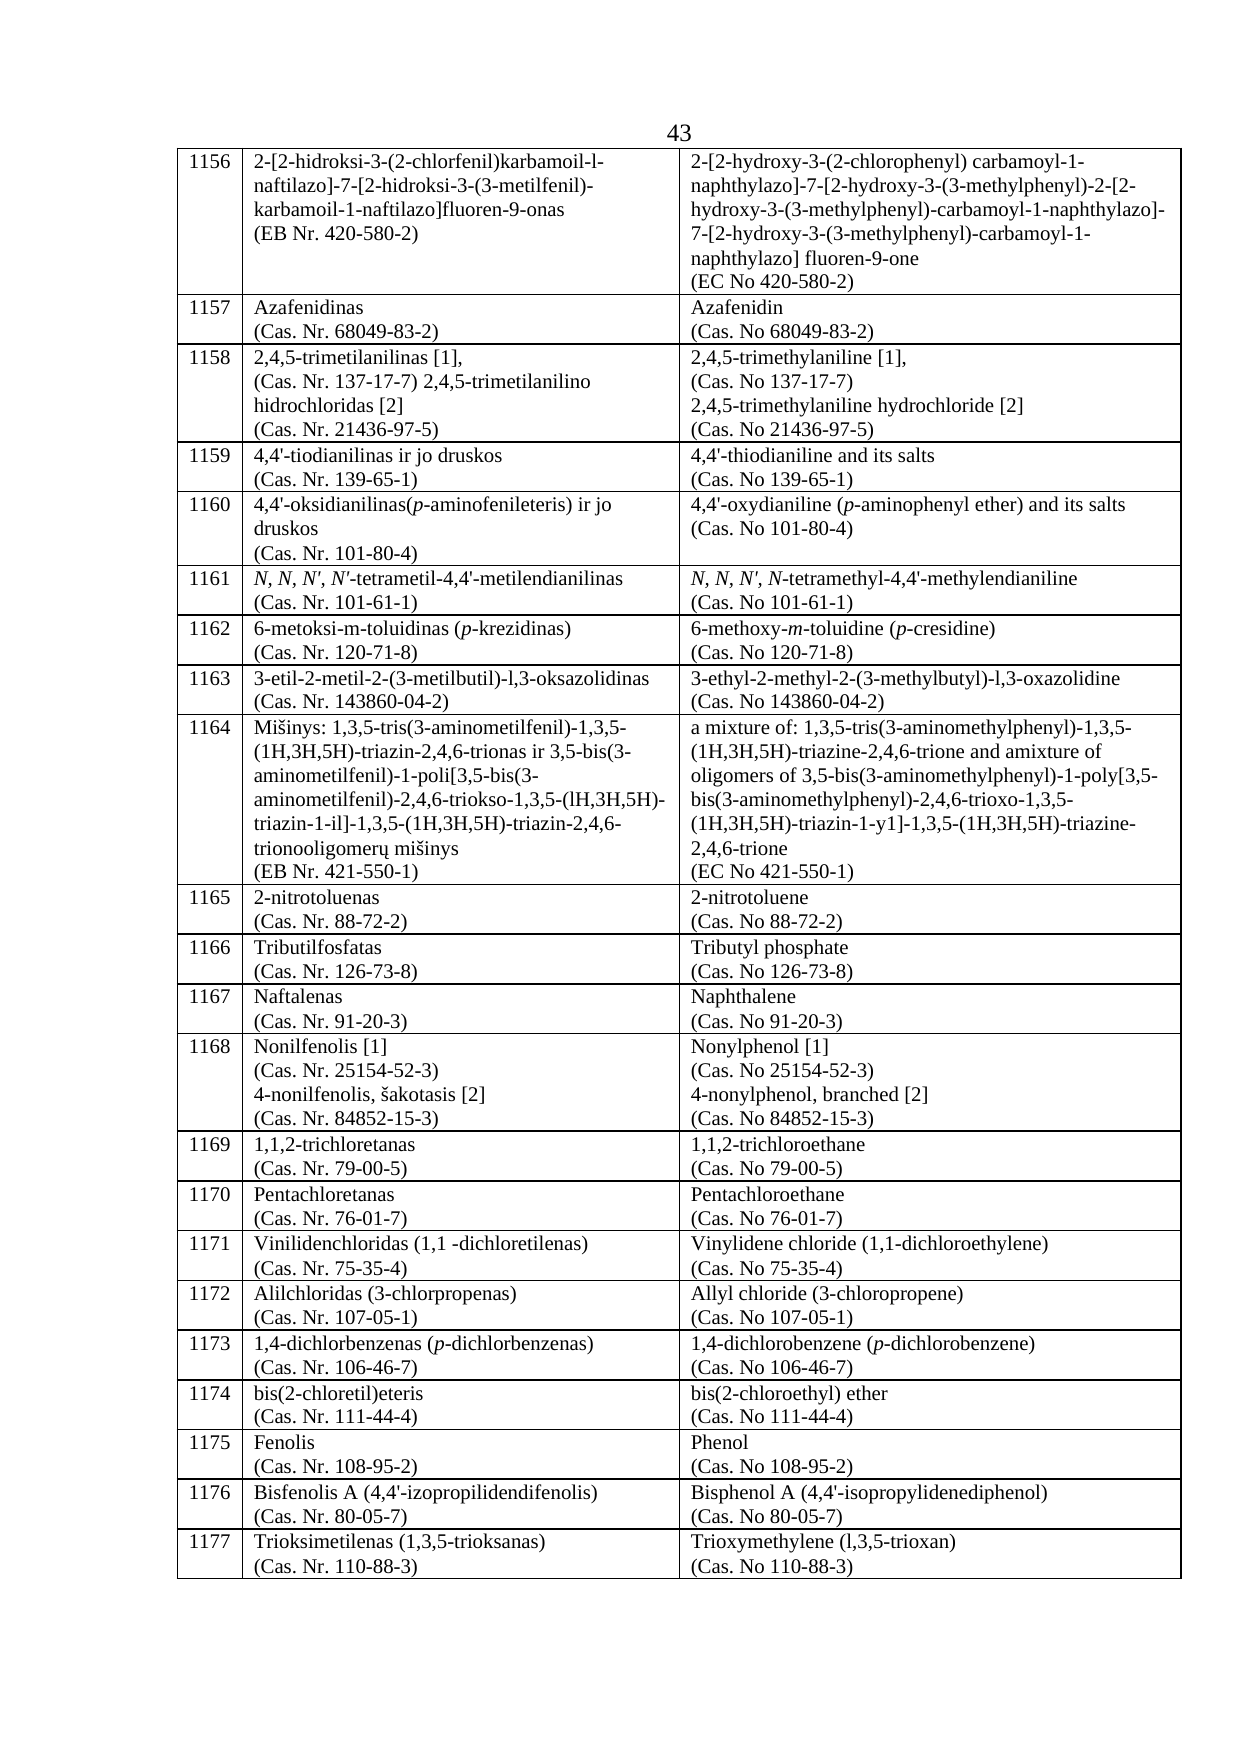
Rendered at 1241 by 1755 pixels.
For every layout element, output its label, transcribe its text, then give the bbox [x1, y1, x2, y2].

table_cell 1158 [178, 345, 242, 441]
table_cell 4,4'-tiodianilinas ir jo druskos (Cas. Nr. 139-65-1) [243, 443, 679, 491]
table_cell 1163 [178, 666, 242, 713]
table_cell Tributilfosfatas (Cas. Nr. 126-73-8) [243, 935, 679, 983]
table_cell Allyl chloride (3-chloropropene) (Cas. No 107-05-1) [680, 1281, 1180, 1329]
table_cell 6-methoxy-m-toluidine (p-cresidine) (Cas. No 120-71-8) [680, 616, 1180, 664]
table_cell Bisfenolis A (4,4'-izopropilidendifenolis) (Cas. Nr. 80-05-7) [243, 1480, 679, 1528]
table_cell 1173 [178, 1331, 242, 1379]
table_cell 1,4-dichlorbenzenas (p-dichlorbenzenas) (Cas. Nr. 106-46-7) [243, 1331, 679, 1379]
table_cell bis(2-chloretil)eteris (Cas. Nr. 111-44-4) [243, 1381, 679, 1428]
table_cell 1,1,2-trichloretanas (Cas. Nr. 79-00-5) [243, 1132, 679, 1180]
table_cell 1159 [178, 443, 242, 491]
table_cell Trioksimetilenas (1,3,5-trioksanas) (Cas. Nr. 110-88-3) [243, 1530, 679, 1578]
table_cell 3-ethyl-2-methyl-2-(3-methylbutyl)-l,3-oxazolidine (Cas. No 143860-04-2) [680, 666, 1180, 713]
table_cell Naphthalene (Cas. No 91-20-3) [680, 985, 1180, 1033]
table_cell Nonilfenolis [1] (Cas. Nr. 25154-52-3) 4-nonilfenolis, šakotasis [2] (Cas. Nr. 84852-15-3) [243, 1034, 679, 1130]
table_cell Pentachloroethane (Cas. No 76-01-7) [680, 1182, 1180, 1230]
table_cell Azafenidin (Cas. No 68049-83-2) [680, 295, 1180, 343]
table_cell bis(2-chloroethyl) ether (Cas. No 111-44-4) [680, 1381, 1180, 1428]
table_cell 2-[2-hidroksi-3-(2-chlorfenil)karbamoil-l-naftilazo]-7-[2-hidroksi-3-(3-metilfenil)-karbamoil-1-naftilazo]fluoren-9-onas (EB Nr. 420-580-2) [243, 149, 679, 293]
table_cell 1164 [178, 715, 242, 883]
table_cell 2-nitrotoluene (Cas. No 88-72-2) [680, 885, 1180, 933]
table_cell 2,4,5-trimethylaniline [1], (Cas. No 137-17-7) 2,4,5-trimethylaniline hydrochloride [2] (Cas. No 21436-97-5) [680, 345, 1180, 441]
table_cell Pentachloretanas (Cas. Nr. 76-01-7) [243, 1182, 679, 1230]
table_cell 1170 [178, 1182, 242, 1230]
table_cell N, N, N', N-tetramethyl-4,4'-methylendianiline (Cas. No 101-61-1) [680, 566, 1180, 614]
table_cell Mišinys: 1,3,5-tris(3-aminometilfenil)-1,3,5-(1H,3H,5H)-triazin-2,4,6-trionas ir 3,5-bis(3-aminometilfenil)-1-poli[3,5-bis(3-aminometilfenil)-2,4,6-triokso-1,3,5-(lH,3H,5H)-triazin-1-il]-1,3,5-(1H,3H,5H)-triazin-2,4,6-trionooligomerų mišinys (EB Nr. 421-550-1) [243, 715, 679, 883]
table_cell 4,4'-oxydianiline (p-aminophenyl ether) and its salts (Cas. No 101-80-4) [680, 492, 1180, 564]
table_cell Nonylphenol [1] (Cas. No 25154-52-3) 4-nonylphenol, branched [2] (Cas. No 84852-15-3) [680, 1034, 1180, 1130]
table_cell Tributyl phosphate (Cas. No 126-73-8) [680, 935, 1180, 983]
table_cell Bisphenol A (4,4'-isopropylidenediphenol) (Cas. No 80-05-7) [680, 1480, 1180, 1528]
table_cell Naftalenas (Cas. Nr. 91-20-3) [243, 985, 679, 1033]
table_cell 1161 [178, 566, 242, 614]
table_cell 3-etil-2-metil-2-(3-metilbutil)-l,3-oksazolidinas (Cas. Nr. 143860-04-2) [243, 666, 679, 713]
table_cell 1174 [178, 1381, 242, 1428]
table_cell Trioxymethylene (l,3,5-trioxan) (Cas. No 110-88-3) [680, 1530, 1180, 1578]
table_cell 1160 [178, 492, 242, 564]
table_cell 1176 [178, 1480, 242, 1528]
table_cell 1166 [178, 935, 242, 983]
table_cell a mixture of: 1,3,5-tris(3-aminomethylphenyl)-1,3,5-(1H,3H,5H)-triazine-2,4,6-trione and amixture of oligomers of 3,5-bis(3-aminomethylphenyl)-1-poly[3,5-bis(3-aminomethylphenyl)-2,4,6-trioxo-1,3,5-(1H,3H,5H)-triazin-1-y1]-1,3,5-(1H,3H,5H)-triazine-2,4,6-trione (EC No 421-550-1) [680, 715, 1180, 883]
table_cell 2-[2-hydroxy-3-(2-chlorophenyl) carbamoyl-1-naphthylazo]-7-[2-hydroxy-3-(3-methylphenyl)-2-[2-hydroxy-3-(3-methylphenyl)-carbamoyl-1-naphthylazo]-7-[2-hydroxy-3-(3-methylphenyl)-carbamoyl-1-naphthylazo] fluoren-9-one (EC No 420-580-2) [680, 149, 1180, 293]
table_cell 1168 [178, 1034, 242, 1130]
table_cell Azafenidinas (Cas. Nr. 68049-83-2) [243, 295, 679, 343]
table_cell Alilchloridas (3-chlorpropenas) (Cas. Nr. 107-05-1) [243, 1281, 679, 1329]
table_cell Fenolis (Cas. Nr. 108-95-2) [243, 1430, 679, 1478]
table_cell 1167 [178, 985, 242, 1033]
table_cell 1,4-dichlorobenzene (p-dichlorobenzene) (Cas. No 106-46-7) [680, 1331, 1180, 1379]
table_cell Phenol (Cas. No 108-95-2) [680, 1430, 1180, 1478]
table_cell 1156 [178, 149, 242, 293]
table_cell Vinilidenchloridas (1,1 -dichloretilenas) (Cas. Nr. 75-35-4) [243, 1231, 679, 1279]
table_cell 4,4'-oksidianilinas(p-aminofenileteris) ir jo druskos (Cas. Nr. 101-80-4) [243, 492, 679, 564]
table_cell Vinylidene chloride (1,1-dichloroethylene) (Cas. No 75-35-4) [680, 1231, 1180, 1279]
table_cell 1177 [178, 1530, 242, 1578]
table_cell 1175 [178, 1430, 242, 1478]
table_cell 2,4,5-trimetilanilinas [1], (Cas. Nr. 137-17-7) 2,4,5-trimetilanilino hidrochloridas [2] (Cas. Nr. 21436-97-5) [243, 345, 679, 441]
table_cell 1165 [178, 885, 242, 933]
table_cell 1162 [178, 616, 242, 664]
table_cell 1,1,2-trichloroethane (Cas. No 79-00-5) [680, 1132, 1180, 1180]
table_cell N, N, N', N'-tetrametil-4,4'-metilendianilinas (Cas. Nr. 101-61-1) [243, 566, 679, 614]
table_cell 4,4'-thiodianiline and its salts (Cas. No 139-65-1) [680, 443, 1180, 491]
table_cell 1172 [178, 1281, 242, 1329]
table_cell 1171 [178, 1231, 242, 1279]
table_cell 1169 [178, 1132, 242, 1180]
table_cell 1157 [178, 295, 242, 343]
table_cell 2-nitrotoluenas (Cas. Nr. 88-72-2) [243, 885, 679, 933]
table_cell 6-metoksi-m-toluidinas (p-krezidinas) (Cas. Nr. 120-71-8) [243, 616, 679, 664]
